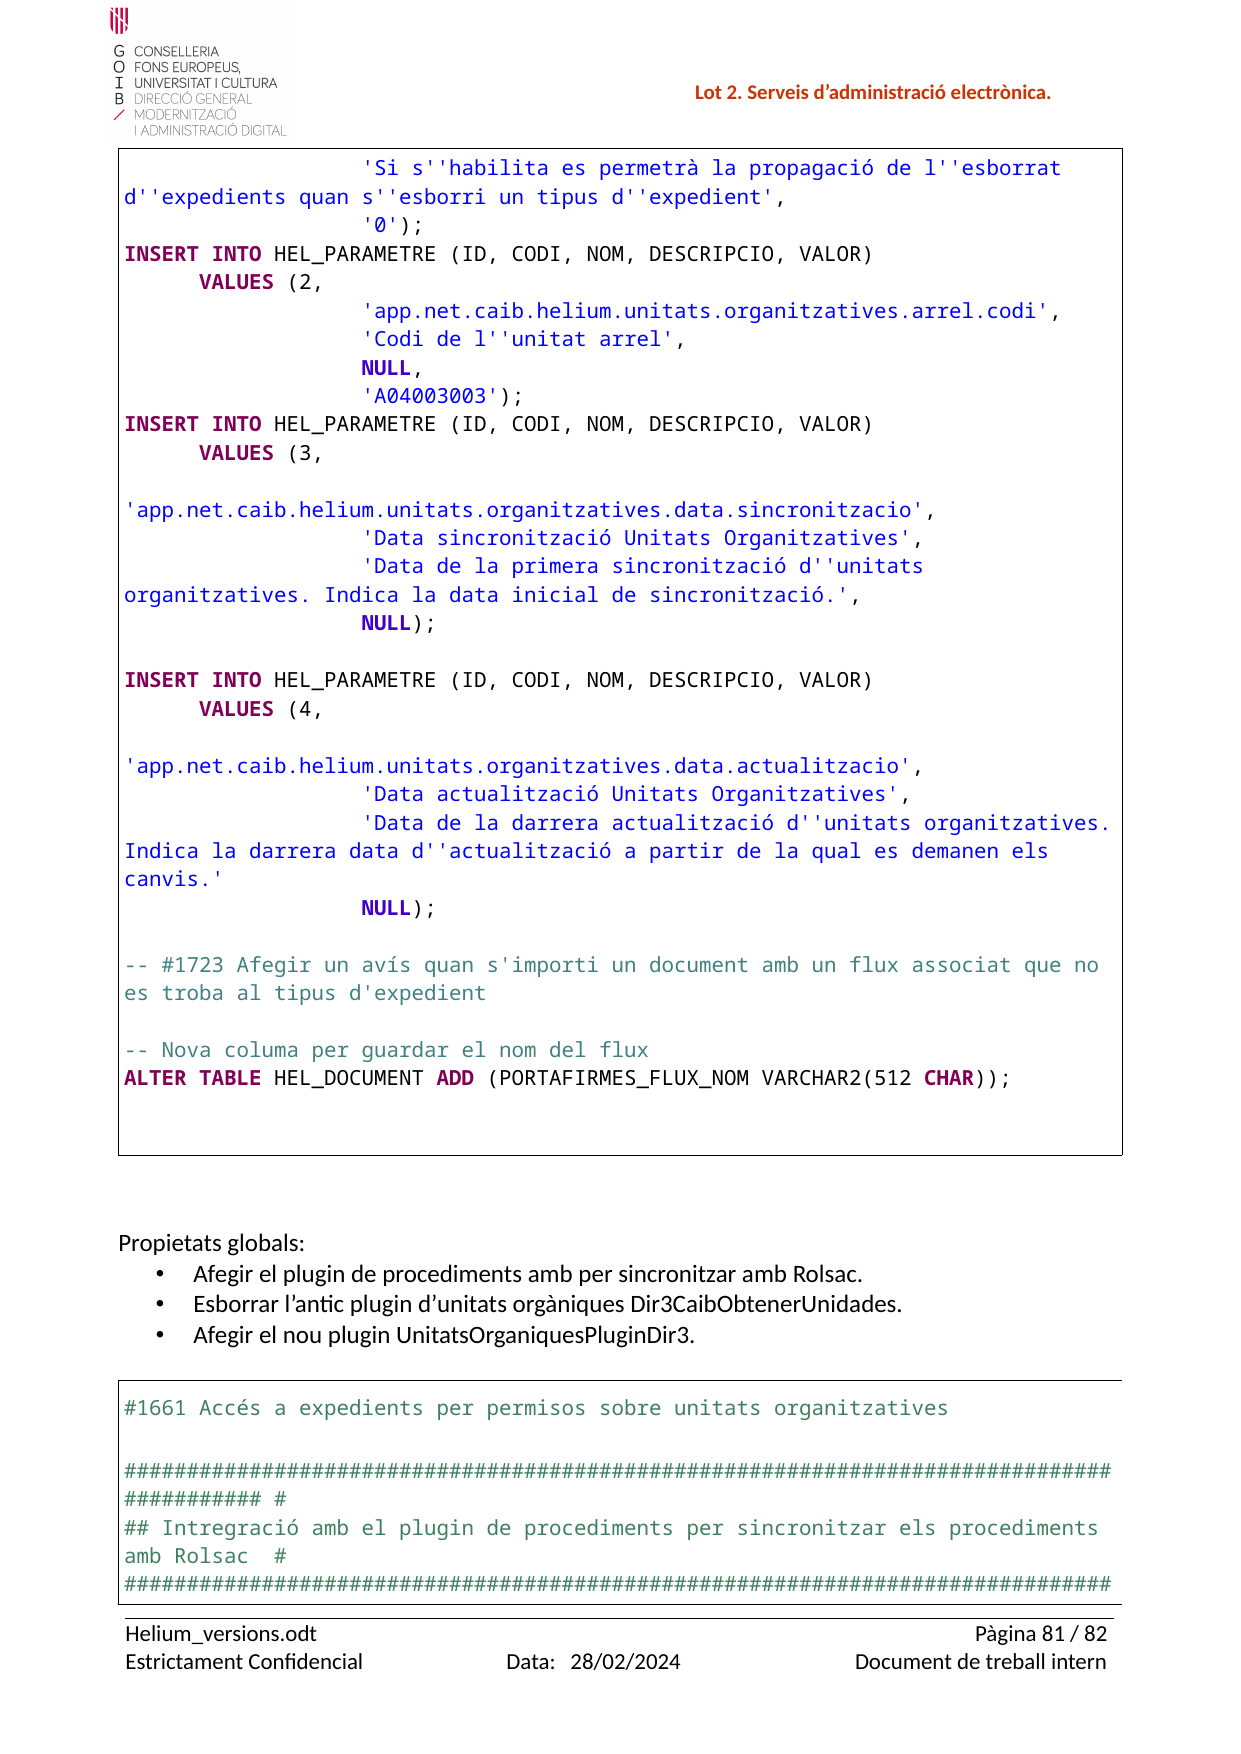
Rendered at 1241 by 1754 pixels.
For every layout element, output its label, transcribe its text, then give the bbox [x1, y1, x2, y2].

list Esborrar l’antic plugin d’unitats orgàniques Dir3CaibObtenerUnidades. [156, 1289, 1122, 1319]
table_header 'Si s''habilita es permetrà la propagació de l''esborrat d''expedients quan s''esborri un tipus d''expedient', '0'); INSERT INTO HEL_PARAMETRE (ID, CODI, NOM, DESCRIPCIO, VALOR) VALUES (2, 'app.net.caib.helium.unitats.organitzatives.arrel.codi', 'Codi de l''unitat arrel', NULL, 'A04003003'); INSERT INTO HEL_PARAMETRE (ID, CODI, NOM, DESCRIPCIO, VALOR) VALUES (3, 'app.net.caib.helium.unitats.organitzatives.data.sincronitzacio', 'Data sincronització Unitats Organitzatives', 'Data de la primera sincronització d''unitats organitzatives. Indica la data inicial de sincronització.', NULL); INSERT INTO HEL_PARAMETRE (ID, CODI, NOM, DESCRIPCIO, VALOR) VALUES (4, 'app.net.caib.helium.unitats.organitzatives.data.actualitzacio', 'Data actualització Unitats Organitzatives', 'Data de la darrera actualització d''unitats organitzatives. Indica la darrera data d''actualització a partir de la qual es demanen els canvis.' NULL); -- #1723 Afegir un avís quan s'importi un document amb un flux associat que no es troba al tipus d'expedient -- Nova columa per guardar el nom del flux ALTER TABLE HEL_DOCUMENT ADD (PORTAFIRMES_FLUX_NOM VARCHAR2(512 CHAR)); [119, 149, 1122, 1154]
picture [100, 0, 297, 144]
list Afegir el nou plugin UnitatsOrganiquesPluginDir3. [156, 1319, 1122, 1350]
text Propietats globals: [118, 1228, 1122, 1258]
list Afegir el plugin de procediments amb per sincronitzar amb Rolsac. [156, 1258, 1122, 1289]
table_header #1661 Accés a expedients per permisos sobre unitats organitzatives ########################################################################################## # ## Intregració amb el plugin de procediments per sincronitzar els procediments amb Rolsac # ############################################################################### [119, 1381, 1122, 1604]
